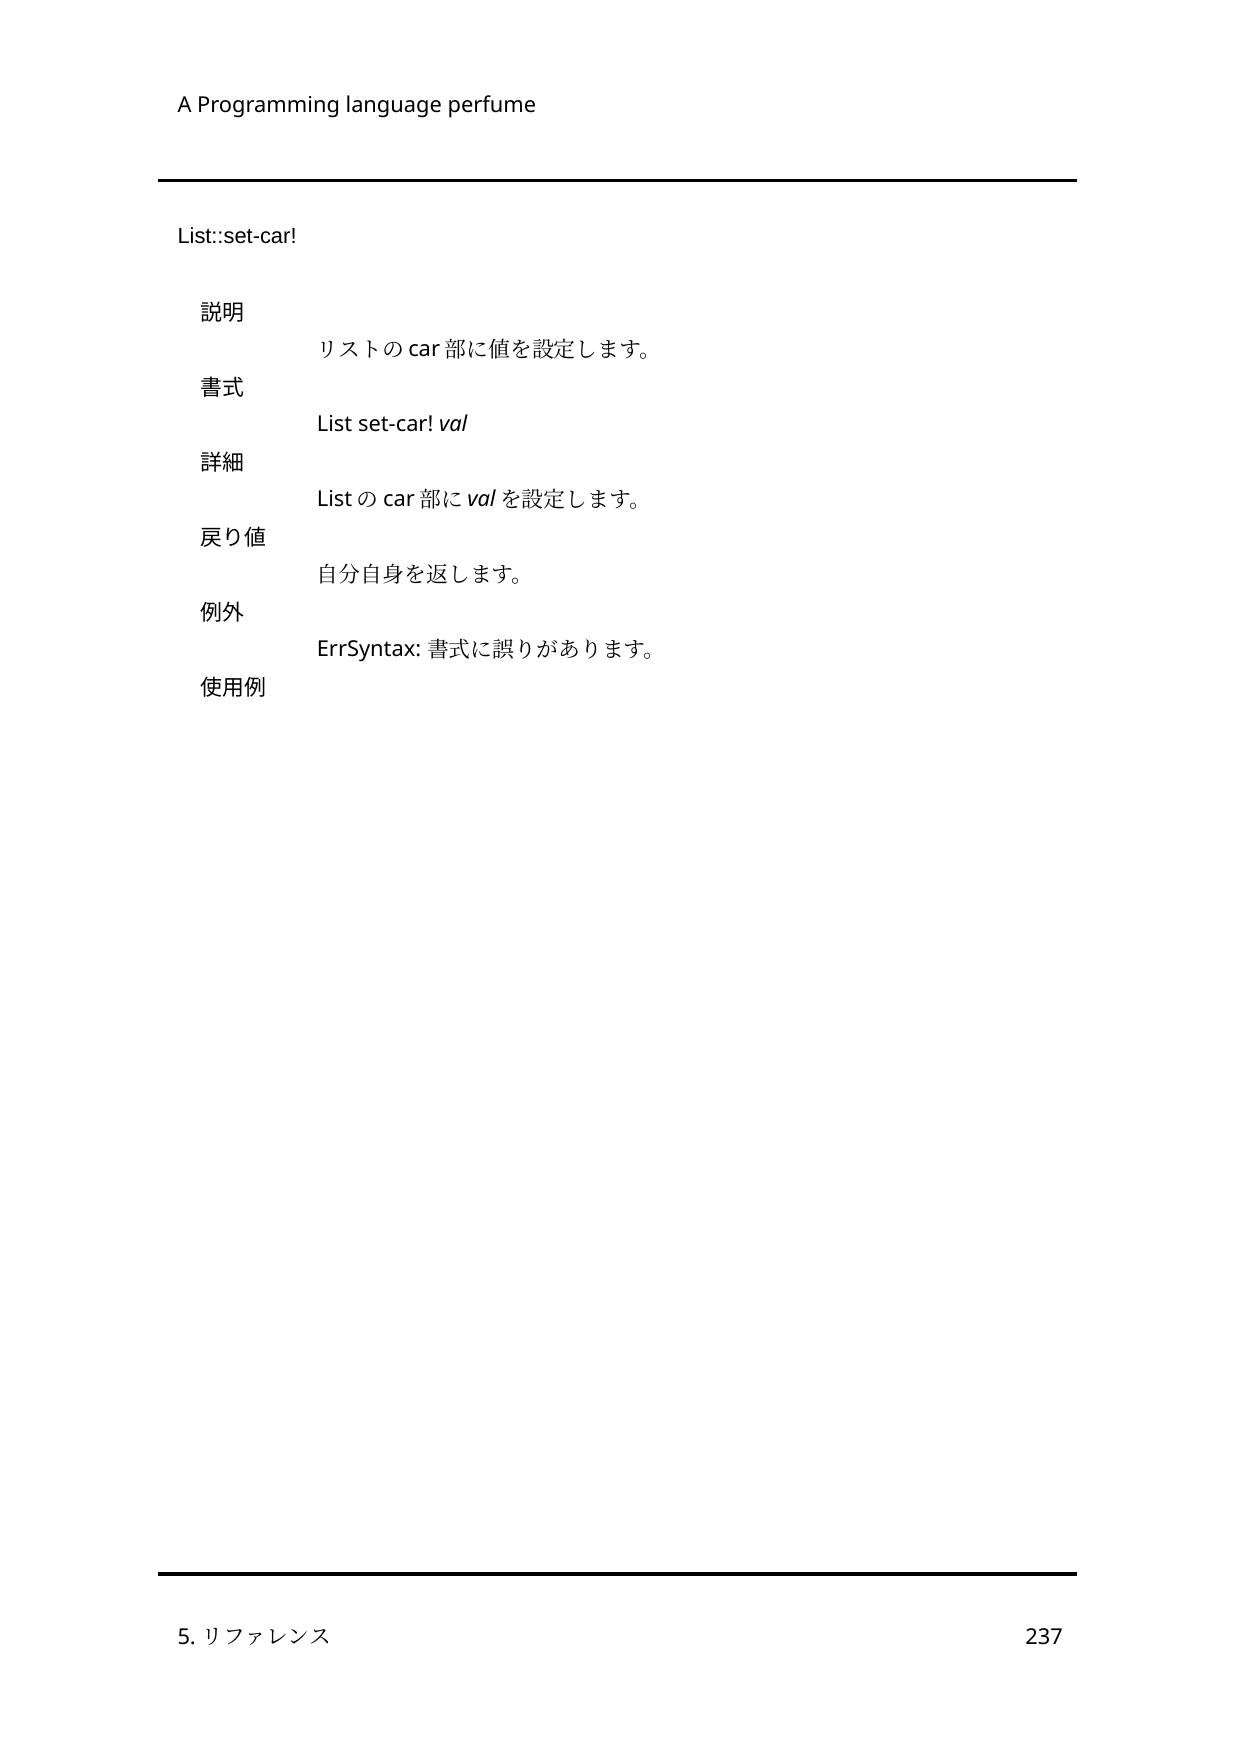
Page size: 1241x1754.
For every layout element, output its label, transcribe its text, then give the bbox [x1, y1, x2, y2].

table_cell [317, 667, 1063, 742]
table_cell 詳細 [200, 442, 317, 517]
table_cell 戻り値 [200, 517, 317, 592]
table_cell 使用例 [200, 667, 317, 742]
subtitle List::set-car! [177, 217, 1063, 254]
table_cell Listのcar部にvalを設定します。 [317, 442, 1063, 517]
table_header リストのcar部に値を設定します。 [317, 292, 1063, 367]
table_cell ErrSyntax: 書式に誤りがあります。 [317, 592, 1063, 667]
table_header 説明 [200, 292, 317, 367]
table_cell List set-car! val [317, 367, 1063, 442]
table_cell 書式 [200, 367, 317, 442]
table_cell 例外 [200, 592, 317, 667]
table_cell 自分自身を返します。 [317, 517, 1063, 592]
